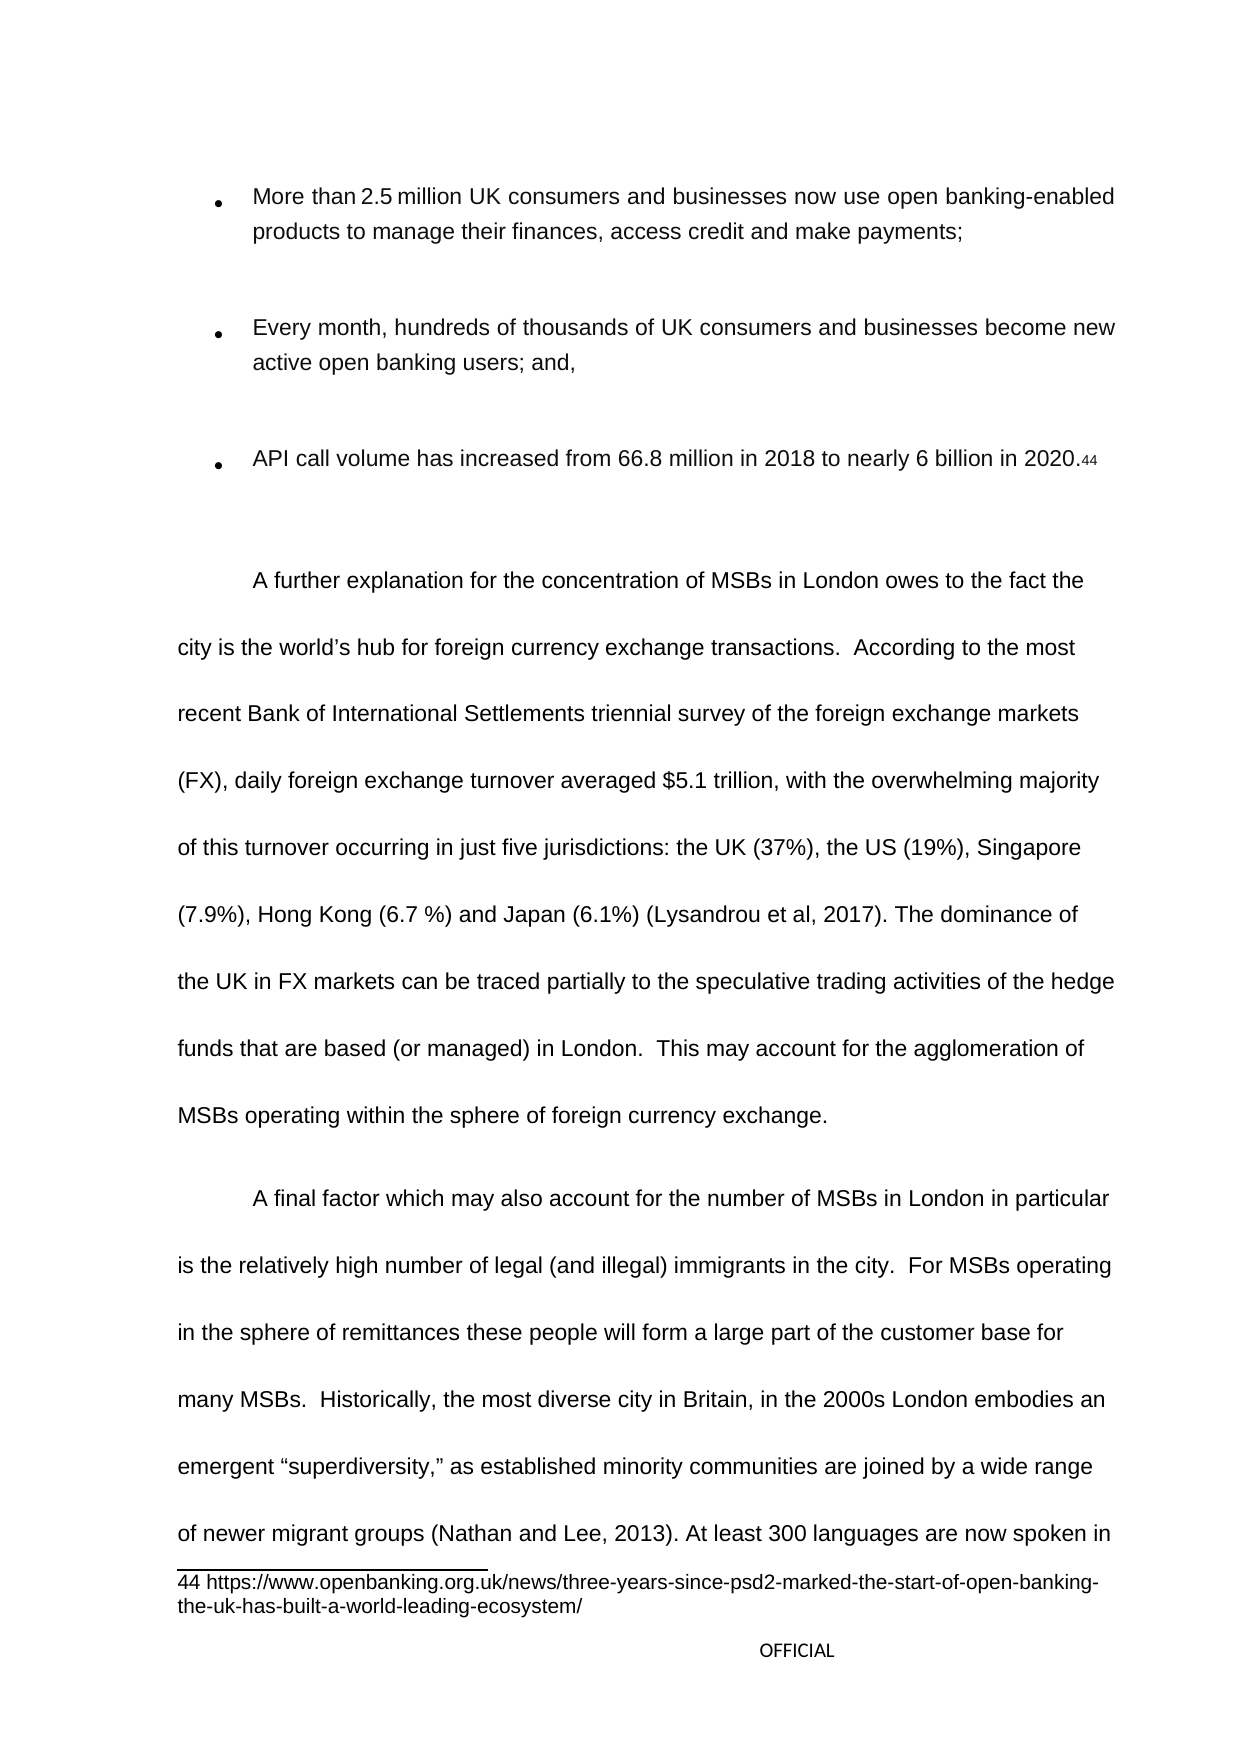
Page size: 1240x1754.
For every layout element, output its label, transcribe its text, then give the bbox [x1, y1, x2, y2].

text A further explanation for the concentration of MSBs in London owes to the fact the city is the world’s hub for foreign currency exchange transactions. According to the most recent Bank of International Settlements triennial survey of the foreign exchange markets (FX), daily foreign exchange turnover averaged $5.1 trillion, with the overwhelming majority of this turnover occurring in just five jurisdictions: the UK (37%), the US (19%), Singapore (7.9%), Hong Kong (6.7 %) and Japan (6.1%) (Lysandrou et al, 2017). The dominance of the UK in FX markets can be traced partially to the speculative trading activities of the hedge funds that are based (or managed) in London. This may account for the agglomeration of MSBs operating within the sphere of foreign currency exchange. [177, 567, 1115, 1135]
list More than 2.5 million UK consumers and businesses now use open banking-enabled products to manage their finances, access credit and make payments; [215, 183, 1115, 252]
list Every month, hundreds of thousands of UK consumers and businesses become new active open banking users; and, [215, 314, 1115, 383]
text A final factor which may also account for the number of MSBs in London in particular is the relatively high number of legal (and illegal) immigrants in the city. For MSBs operating in the sphere of remittances these people will form a large part of the customer base for many MSBs. Historically, the most diverse city in Britain, in the 2000s London embodies an emergent “superdiversity,” as established minority communities are joined by a wide range of newer migrant groups (Nathan and Lee, 2013). At least 300 languages are now spoken in [177, 1185, 1115, 1553]
list https://www.openbanking.org.uk/news/three-years-since-psd2-marked-the-start-of-open-banking-the-uk-has-built-a-world-leading-ecosystem/ [177, 1570, 1115, 1618]
list API call volume has increased from 66.8 million in 2018 to nearly 6 billion in 2020. [215, 445, 1115, 479]
